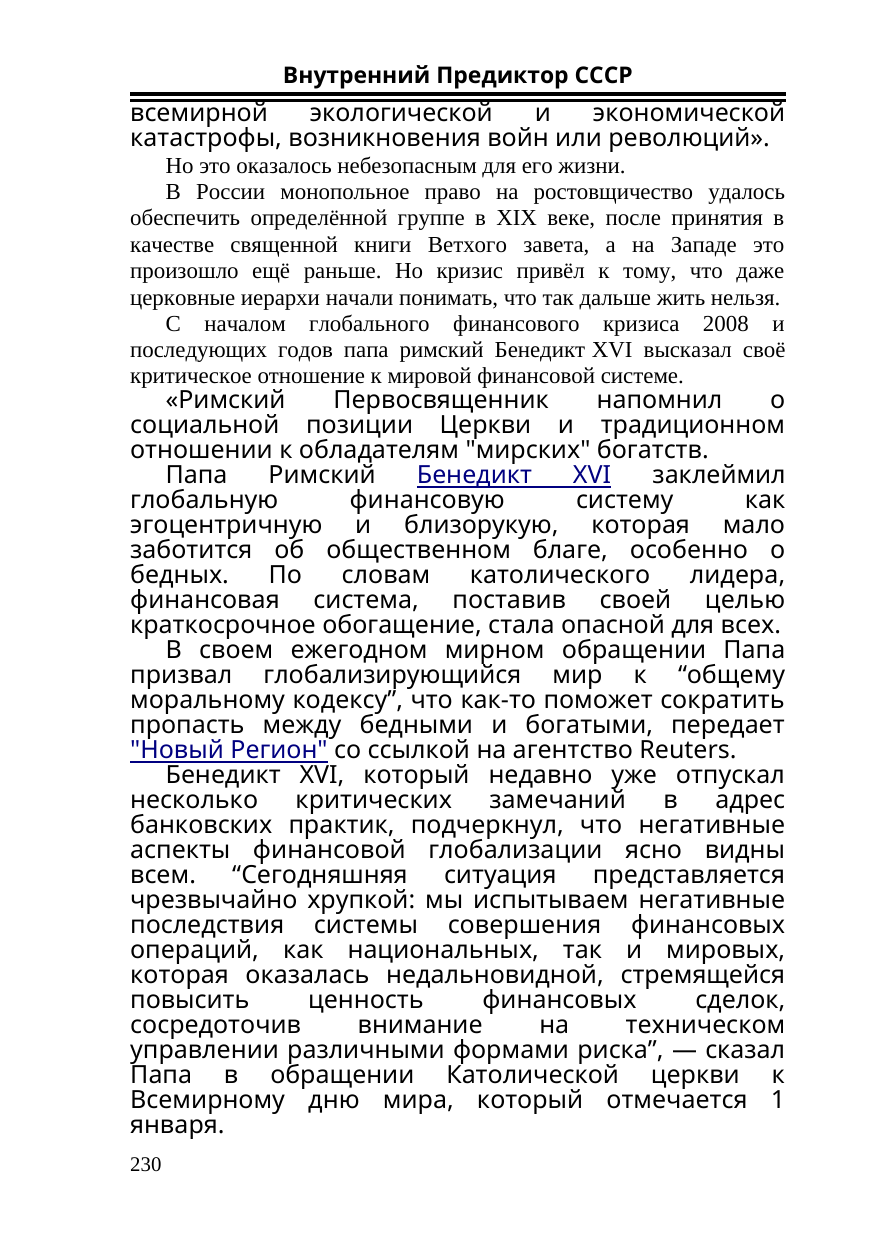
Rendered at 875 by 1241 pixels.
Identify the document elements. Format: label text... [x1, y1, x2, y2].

text В России монопольное право на ростовщичество удалось обеспечить определённой группе в XIX веке, после принятия в качестве священной книги Ветхого завета, а на Западе это произошло ещё раньше. Но кризис привёл к тому, что даже церковные иерархи начали понимать, что так дальше жить нельзя. [130, 178, 786, 310]
text С началом глобального финансового кризиса 2008 и последующих годов папа римский Бенедикт XVI высказал своё критическое отношение к мировой финансовой системе. [130, 310, 786, 389]
text В своем ежегодном мирном обращении Папа призвал глобализирующийся мир к “общему моральному кодексу”, что как-то поможет сократить пропасть между бедными и богатыми, передает "Новый Регион" со ссылкой на агентство Reuters. [130, 639, 786, 764]
text Папа Римский Бенедикт XVI заклеймил глобальную финансовую систему как эгоцентричную и близорукую, которая мало заботится об общественном благе, особенно о бедных. По словам католического лидера, финансовая система, поставив своей целью краткосрочное обогащение, стала опасной для всех. [130, 464, 786, 639]
text Но это оказалось небезопасным для его жизни. [130, 152, 786, 178]
text «Римский Первосвященник напомнил о социальной позиции Церкви и традиционном отношении к обладателям "мирских" богатств. [130, 389, 786, 464]
text Бенедикт XVI, который недавно уже отпускал несколько критических замечаний в адрес банковских практик, подчеркнул, что негативные аспекты финансовой глобализации ясно видны всем. “Сегодняшняя ситуация представляется чрезвычайно хрупкой: мы испытываем негативные последствия системы совершения финансовых операций, как национальных, так и мировых, которая оказалась недальновидной, стремящейся повысить ценность финансовых сделок, сосредоточив внимание на техническом управлении различными формами риска”, — сказал Папа в обращении Католической церкви к Всемирному дню мира, который отмечается 1 января. [130, 764, 786, 1139]
text всемирной экологической и экономической катастрофы, возникновения войн или революций». [130, 102, 786, 152]
